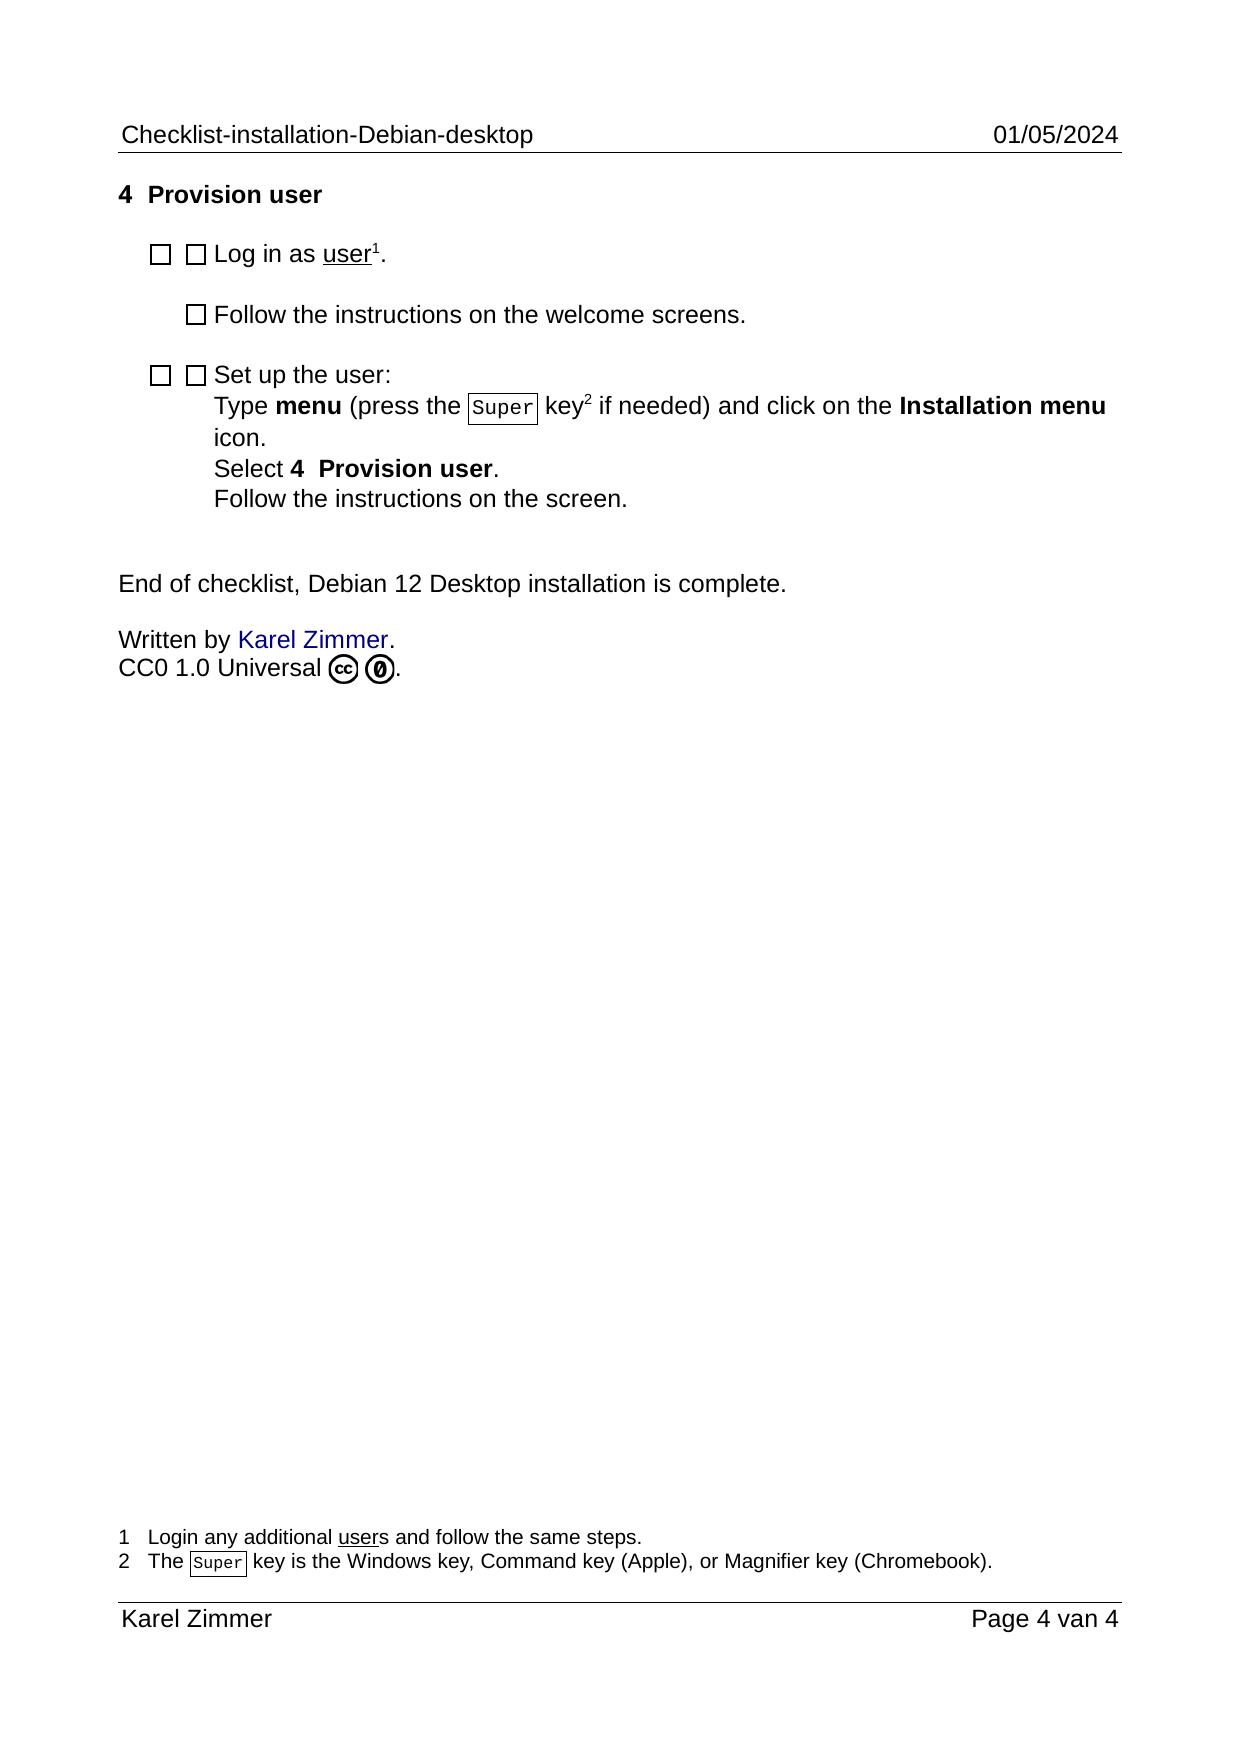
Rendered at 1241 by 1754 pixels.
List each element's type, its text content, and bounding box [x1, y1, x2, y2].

text Written by Karel Zimmer. [118, 626, 1122, 654]
table_cell [118, 484, 142, 514]
table_cell [142, 391, 177, 453]
table_cell [177, 454, 213, 484]
table_cell Select 4 Provision user. [213, 454, 1122, 484]
table_cell [213, 269, 1122, 300]
table_cell [142, 360, 177, 391]
table_cell Set up the user: [213, 360, 1122, 391]
table_cell [177, 330, 213, 360]
table_header [142, 239, 177, 269]
table_cell [142, 300, 177, 330]
table_cell [142, 454, 177, 484]
table_cell [118, 360, 142, 391]
picture [365, 654, 395, 684]
table_cell [142, 330, 177, 360]
table_header Log in as USER. [213, 239, 1122, 269]
table_cell Follow the instructions on the welcome screens. [213, 300, 1122, 330]
table_cell [177, 269, 213, 300]
picture [328, 654, 358, 684]
table_cell [118, 269, 142, 300]
table_cell [177, 300, 213, 330]
text CC0 1.0 Universal [118, 654, 328, 684]
text End of checklist, Debian 12 Desktop installation is complete. [118, 570, 1122, 598]
table_cell Follow the instructions on the screen. [213, 484, 1122, 514]
table_cell [118, 300, 142, 330]
table_cell [177, 360, 213, 391]
table_cell [118, 454, 142, 484]
table_cell Type menu (press the Super key if needed) and click on the Installation menu icon. [213, 391, 1122, 453]
table_cell [118, 391, 142, 453]
table_header [177, 239, 213, 269]
table_cell [213, 330, 1122, 360]
table_cell [118, 330, 142, 360]
table_cell [142, 269, 177, 300]
table_header [118, 239, 142, 269]
table_cell [177, 484, 213, 514]
text . [395, 654, 1122, 684]
list Provision user [118, 177, 1122, 211]
table_cell [177, 391, 213, 453]
table_cell [142, 484, 177, 514]
